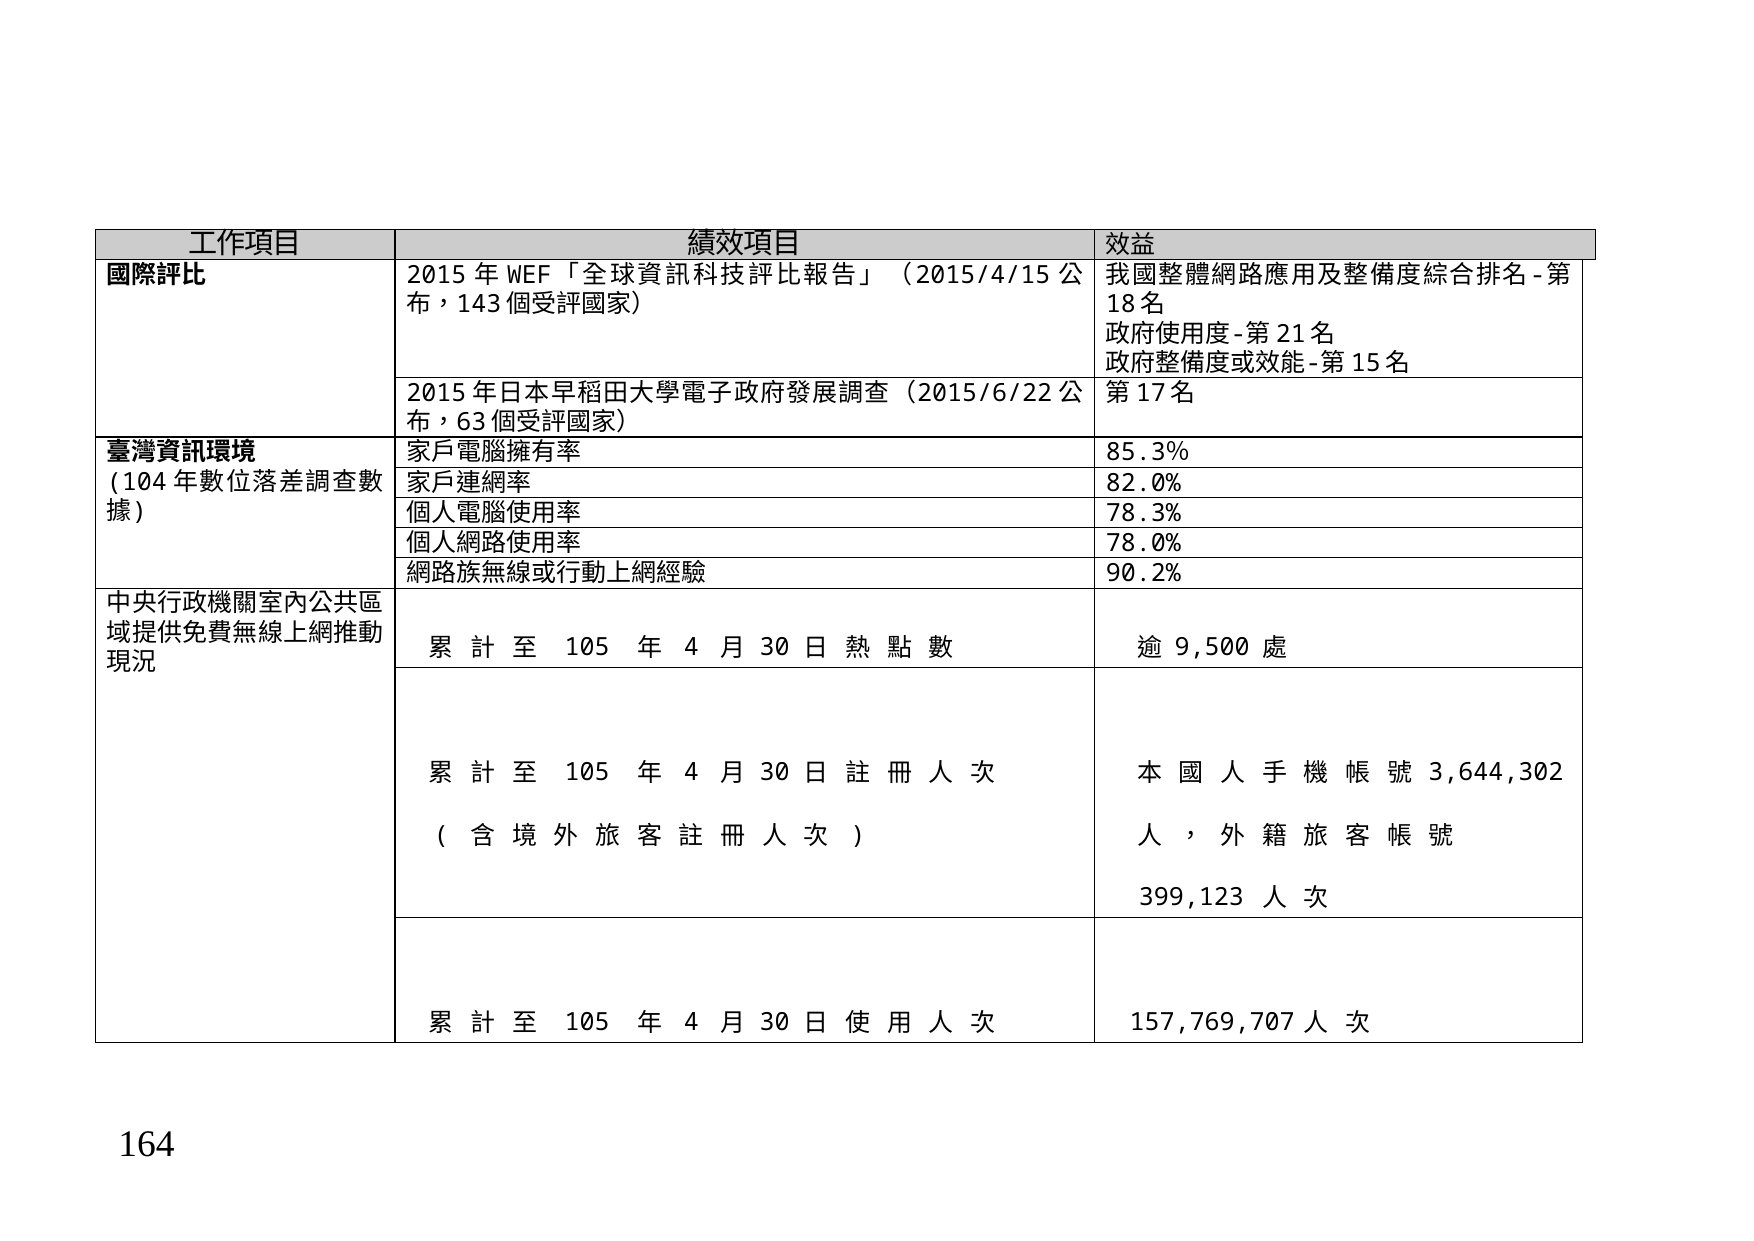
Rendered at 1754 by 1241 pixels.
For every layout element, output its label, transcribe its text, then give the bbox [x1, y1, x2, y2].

table_cell 臺灣資訊環境 (104年數位落差調查數據) [96, 438, 394, 587]
table_cell 累計至105年4月30日使用人次 [396, 918, 1094, 1042]
table_cell 累計至105年4月30日熱點數 [396, 589, 1094, 667]
table_cell 82.0% [1095, 468, 1582, 497]
table_cell [1583, 557, 1595, 587]
table_cell 網路族無線或行動上網經驗 [396, 558, 1094, 587]
table_cell 國際評比 [96, 260, 394, 436]
table_cell [1583, 917, 1595, 1042]
table_cell 第17名 [1095, 378, 1582, 436]
table_cell [1583, 527, 1595, 557]
table_cell 累計至105年4月30日註冊人次(含境外旅客註冊人次) [396, 668, 1094, 917]
table_cell 我國整體網路應用及整備度綜合排名-第18名 政府使用度-第21名 政府整備度或效能-第15名 [1095, 260, 1582, 377]
table_header 工作項目 [96, 230, 394, 259]
table_cell 逾9,500處 [1095, 589, 1582, 667]
table_cell [1583, 377, 1595, 436]
table_header 效益 [1095, 230, 1595, 259]
table_cell 個人電腦使用率 [396, 498, 1094, 527]
table_cell 家戶連網率 [396, 468, 1094, 497]
table_cell 78.0% [1095, 528, 1582, 557]
table_cell 85.3％ [1095, 438, 1582, 467]
table_cell 2015年WEF「全球資訊科技評比報告」（2015/4/15公布，143個受評國家） [396, 260, 1094, 377]
table_cell 90.2% [1095, 558, 1582, 587]
table_header 績效項目 [396, 230, 1094, 259]
table_cell 本國人手機帳號3,644,302人，外籍旅客帳號 399,123人次 [1095, 668, 1582, 917]
table_cell [1583, 467, 1595, 497]
table_cell [1583, 588, 1595, 667]
table_cell 中央行政機關室內公共區域提供免費無線上網推動現況 [96, 589, 394, 1042]
table_cell [1583, 436, 1595, 467]
table_cell [1583, 497, 1595, 527]
table_cell 家戶電腦擁有率 [396, 438, 1094, 467]
table_cell 2015年日本早稻田大學電子政府發展調查（2015/6/22公布，63個受評國家） [396, 378, 1094, 436]
table_cell [1583, 667, 1595, 917]
table_cell 個人網路使用率 [396, 528, 1094, 557]
table_cell 157,769,707人次 [1095, 918, 1582, 1042]
table_cell [1583, 260, 1595, 377]
table_cell 78.3% [1095, 498, 1582, 527]
